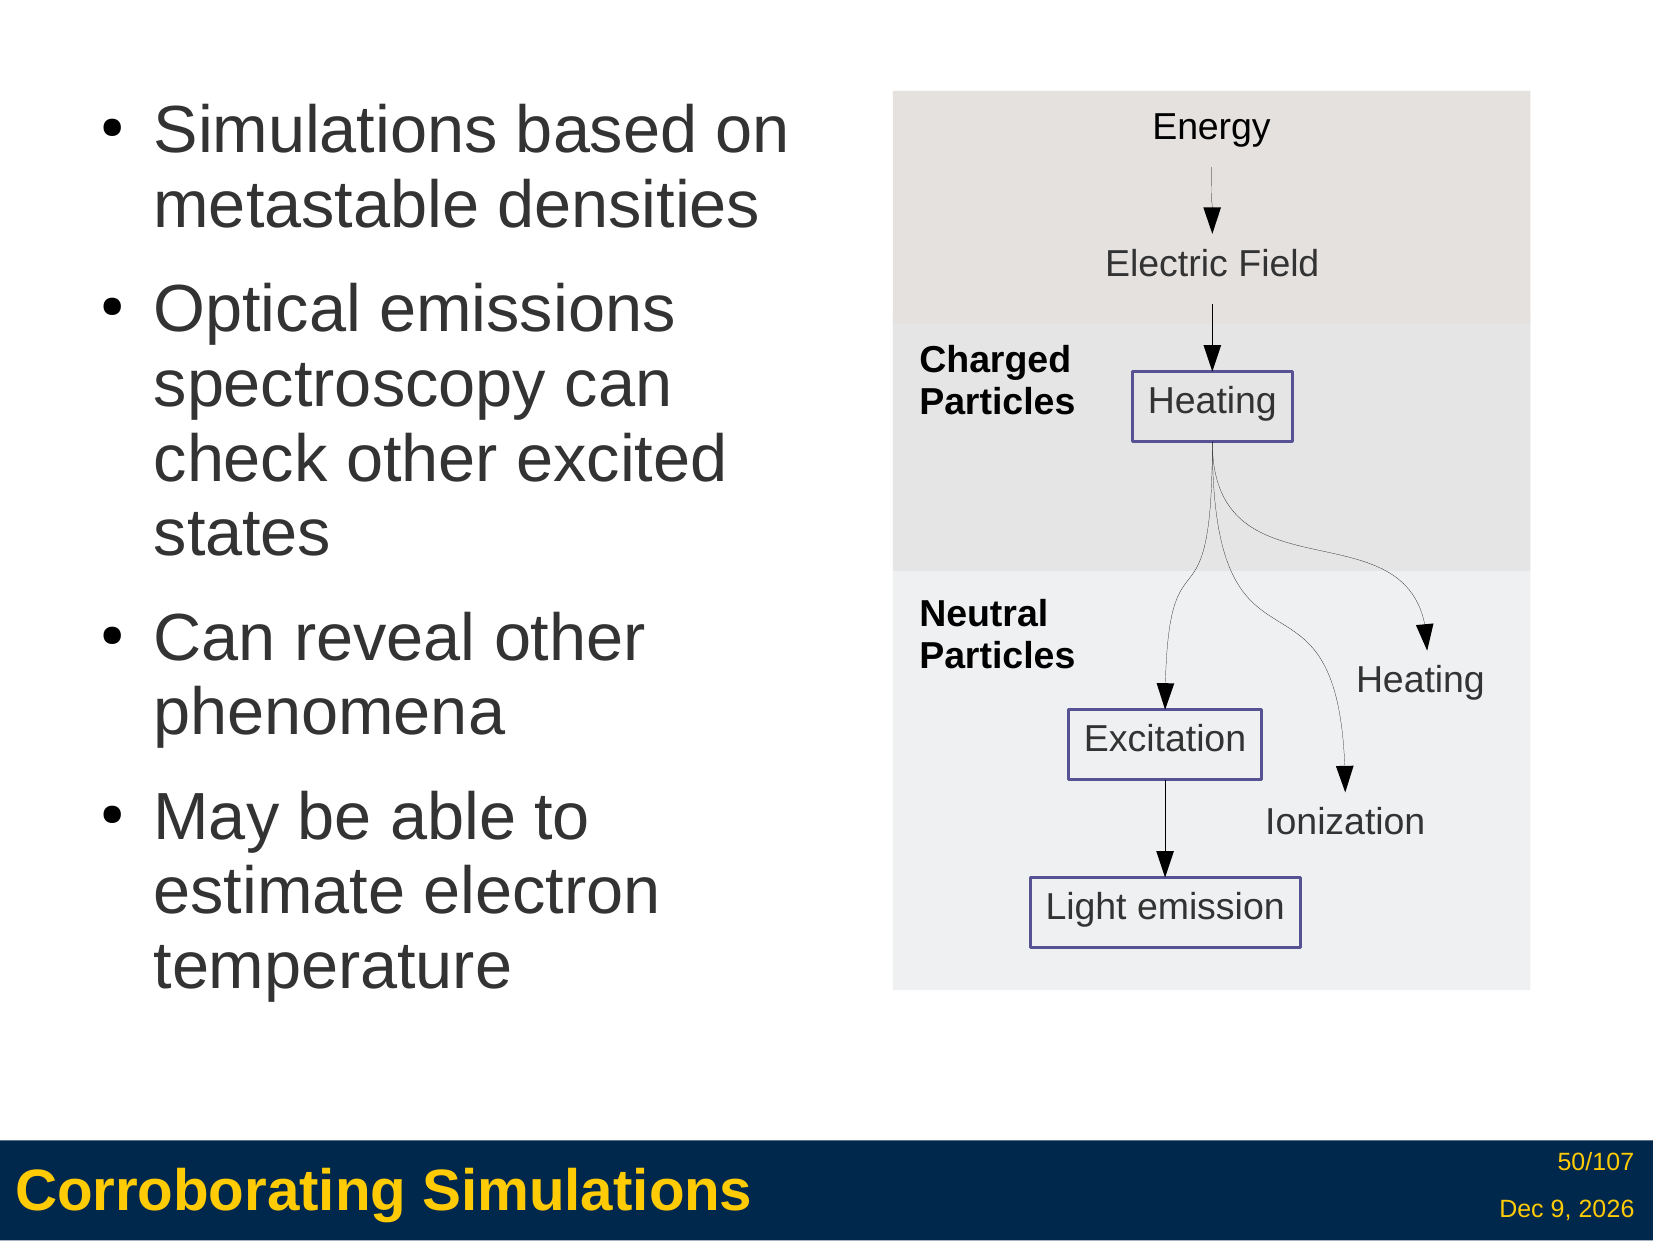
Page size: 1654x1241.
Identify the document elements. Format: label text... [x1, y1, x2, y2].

text_box Heating [1132, 371, 1293, 442]
text_box Light emission [1030, 877, 1301, 948]
text_box Heating [1341, 650, 1514, 720]
text_box [892, 90, 1531, 991]
text_box Energy [1137, 98, 1286, 168]
text_box Neutral Particles [904, 584, 1091, 708]
text_box Electric Field [1089, 233, 1336, 305]
title Corroborating Simulations [14, 1140, 1380, 1241]
list Simulations based on metastable densities Optical emissions spectroscopy can check other excited states Can reveal other phenomena May be able to estimate electron temperature [82, 75, 809, 1021]
text_box Charged Particles [904, 330, 1091, 454]
text_box Ionization [1249, 792, 1441, 863]
text_box Excitation [1068, 709, 1262, 780]
